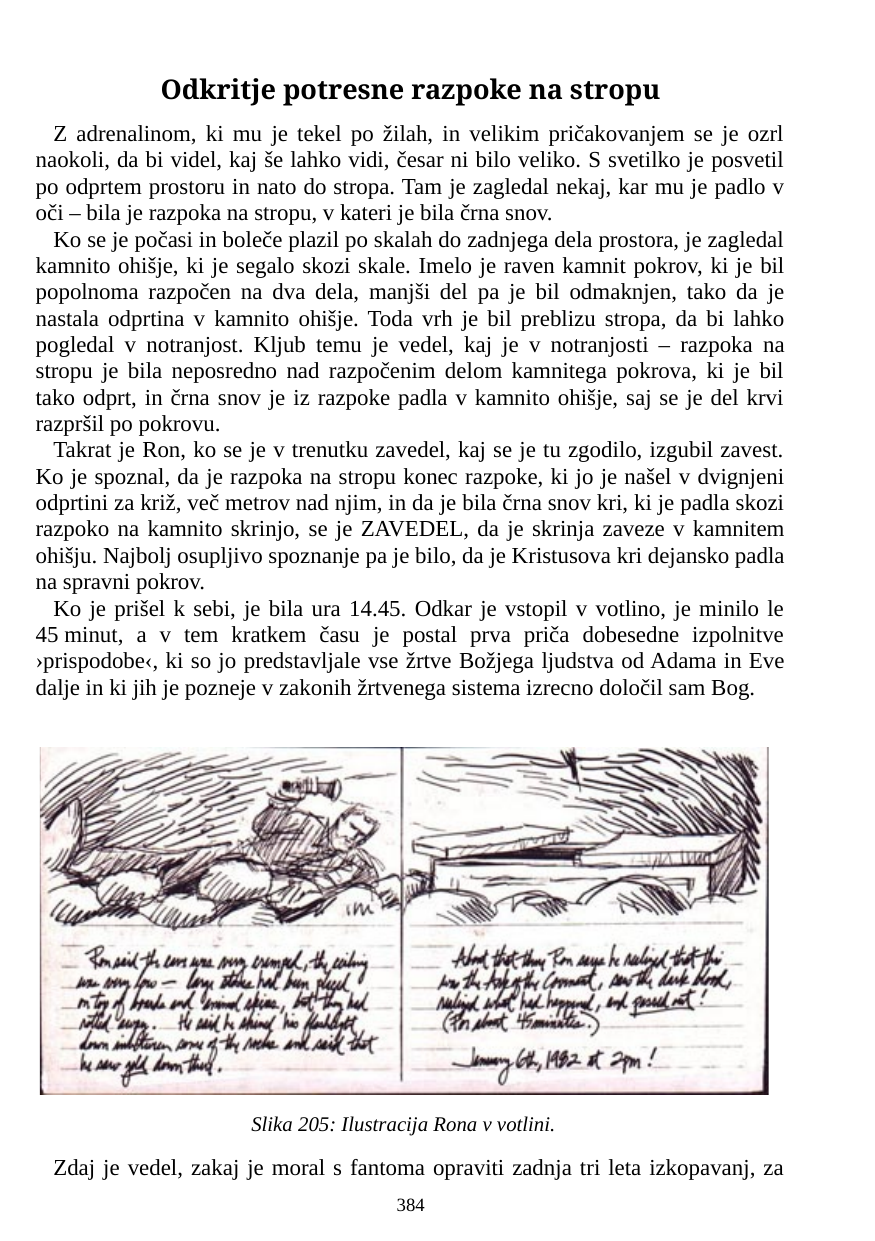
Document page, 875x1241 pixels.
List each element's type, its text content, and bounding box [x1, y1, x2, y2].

text [39, 723, 769, 747]
text Takrat je Ron, ko se je v trenutku zavedel, kaj se je tu zgodilo, izgubil zavest. Ko je spoznal, da je razpoka na stropu konec razpoke, ki jo je našel v dvignjeni odprtini za križ, več metrov nad njim, in da je bila črna snov kri, ki je padla skozi razpoko na kamnito skrinjo, se je ZAVEDEL, da je skrinja zaveze v kamnitem ohišju. Najbolj osupljivo spoznanje pa je bilo, da je Kristusova kri dejansko padla na spravni pokrov. [35, 436, 786, 594]
text Slika 205: Ilustracija Rona v votlini. [39, 1095, 769, 1136]
text Z adrenalinom, ki mu je tekel po žilah, in velikim pričakovanjem se je ozrl naokoli, da bi videl, kaj še lahko vidi, česar ni bilo veliko. S svetilko je posvetil po odprtem prostoru in nato do stropa. Tam je zagledal nekaj, kar mu je padlo v oči – bila je razpoka na stropu, v kateri je bila črna snov. [35, 120, 786, 226]
subtitle Odkritje potresne razpoke na stropu [35, 71, 786, 108]
picture [39, 747, 769, 1095]
text Ko se je počasi in boleče plazil po skalah do zadnjega dela prostora, je zagledal kamnito ohišje, ki je segalo skozi skale. Imelo je raven kamnit pokrov, ki je bil popolnoma razpočen na dva dela, manjši del pa je bil odmaknjen, tako da je nastala odprtina v kamnito ohišje. Toda vrh je bil preblizu stropa, da bi lahko pogledal v notranjost. Kljub temu je vedel, kaj je v notranjosti – razpoka na stropu je bila neposredno nad razpočenim delom kamnitega pokrova, ki je bil tako odprt, in črna snov je iz razpoke padla v kamnito ohišje, saj se je del krvi razpršil po pokrovu. [35, 226, 786, 436]
text Ko je prišel k sebi, je bila ura 14.45. Odkar je vstopil v votlino, je minilo le 45 minut, a v tem kratkem času je postal prva priča dobesedne izpolnitve ›prispodobe‹, ki so jo predstavljale vse žrtve Božjega ljudstva od Adama in Eve dalje in ki jih je pozneje v zakonih žrtvenega sistema izrecno določil sam Bog. [35, 594, 786, 700]
text Zdaj je vedel, zakaj je moral s fantoma opraviti zadnja tri leta izkopavanj, za [35, 1109, 786, 1180]
